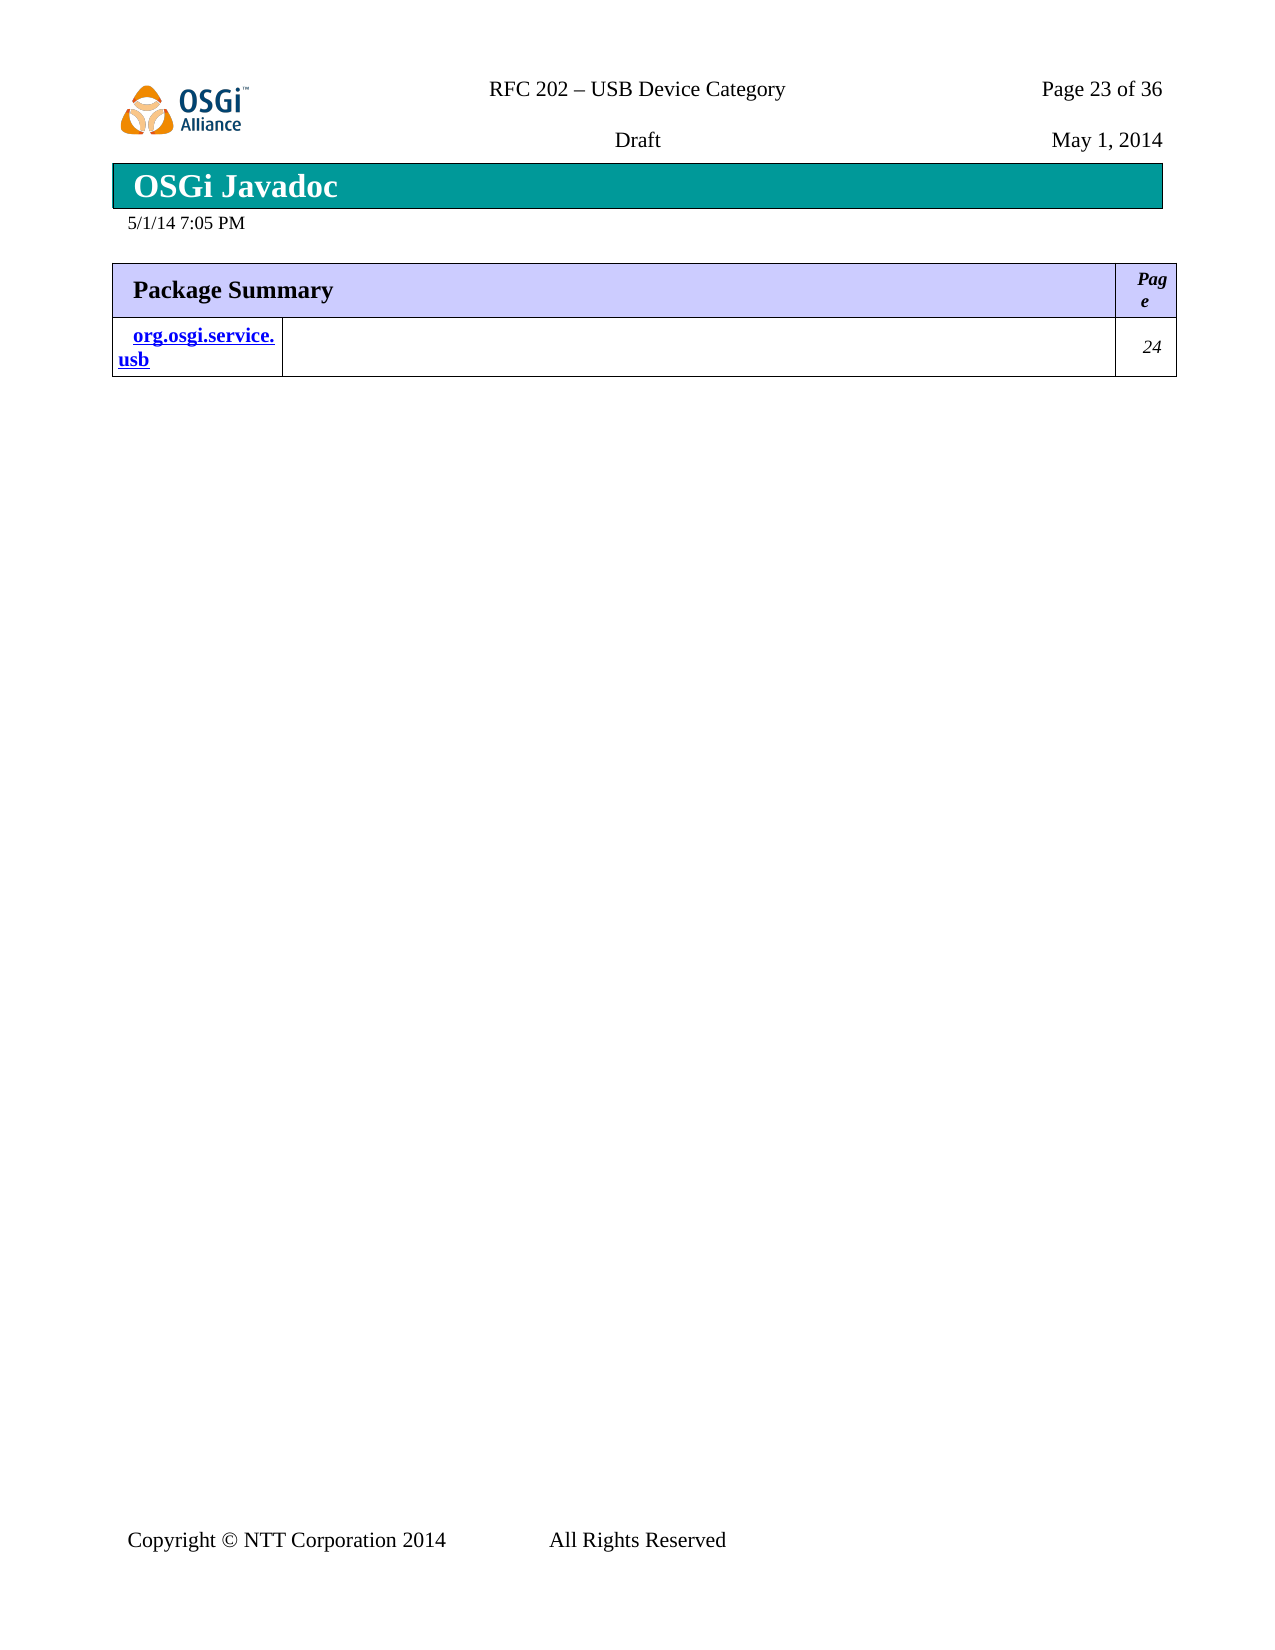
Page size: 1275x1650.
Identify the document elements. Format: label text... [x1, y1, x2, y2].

text 5/1/14 7:05 PM [112, 212, 1162, 233]
table_cell [283, 318, 1115, 376]
table_cell org.osgi.service.usb [113, 318, 282, 376]
picture [113, 78, 257, 142]
table_header Package Summary [113, 264, 1115, 317]
subtitle OSGi Javadoc [114, 164, 1162, 208]
table_cell 25 [1116, 318, 1176, 376]
table_header Page [1116, 264, 1176, 317]
